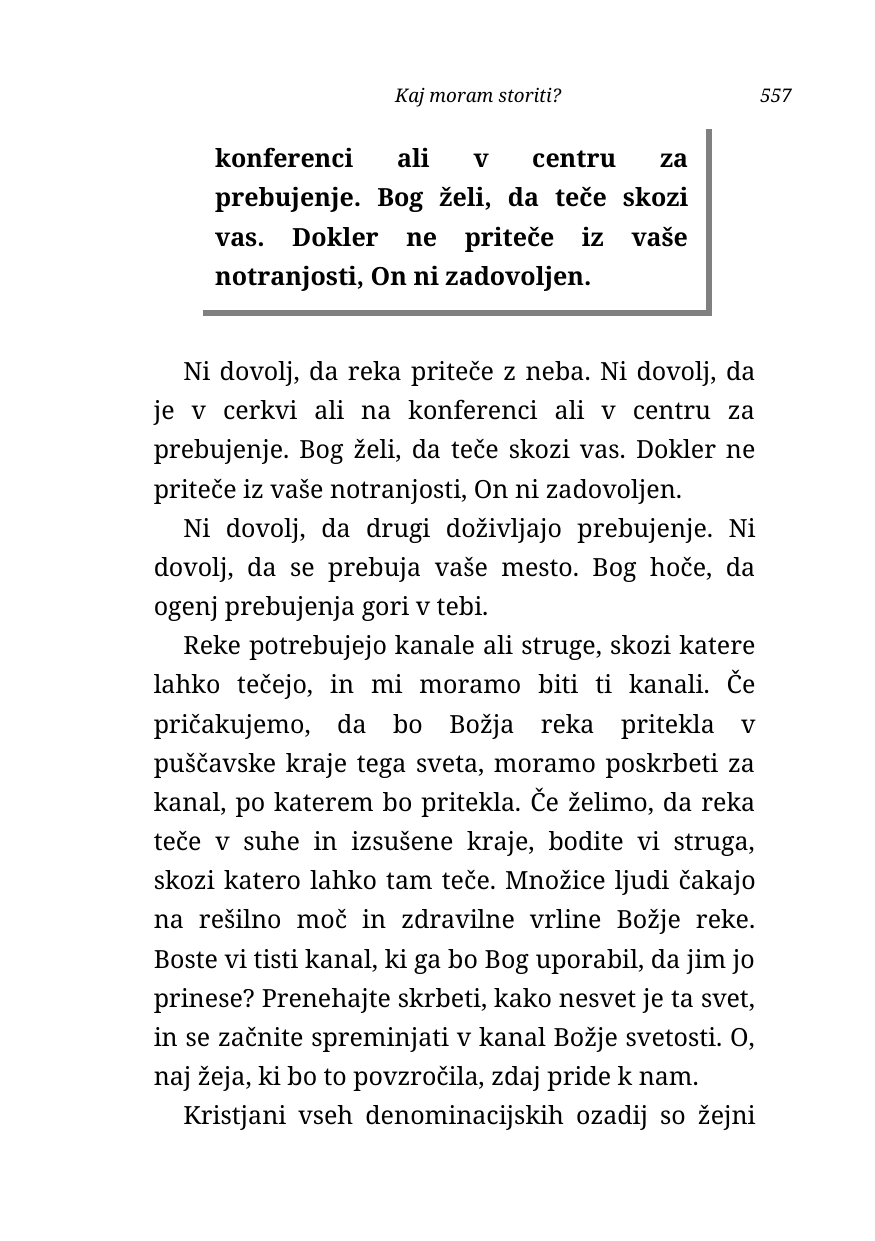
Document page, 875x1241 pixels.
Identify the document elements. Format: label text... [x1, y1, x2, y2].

text Ni dovolj, da reka priteče z neba. Ni dovolj, da je v cerkvi ali na konferenci ali v centru za prebujenje. Bog želi, da teče skozi vas. Dokler ne priteče iz vaše notranjosti, On ni zadovoljen. [153, 354, 756, 505]
text konferenci ali v centru za prebujenje. Bog želi, da teče skozi vas. Dokler ne priteče iz vaše notranjosti, On ni zadovoljen. [197, 123, 706, 310]
text Reke potrebujejo kanale ali struge, skozi katere lahko tečejo, in mi moramo biti ti kanali. Če pričakujemo, da bo Božja reka pritekla v puščavske kraje tega sveta, moramo poskrbeti za kanal, po katerem bo pritekla. Če želimo, da reka teče v suhe in izsušene kraje, bodite vi struga, skozi katero lahko tam teče. Množice ljudi čakajo na rešilno moč in zdravilne vrline Božje reke. Boste vi tisti kanal, ki ga bo Bog uporabil, da jim jo prinese? Prenehajte skrbeti, kako nesvet je ta svet, in se začnite spreminjati v kanal Božje svetosti. O, naj žeja, ki bo to povzročila, zdaj pride k nam. [153, 628, 756, 1093]
text Kristjani vseh denominacijskih ozadij so žejni [153, 1098, 756, 1132]
text Ni dovolj, da drugi doživljajo prebujenje. Ni dovolj, da se prebuja vaše mesto. Bog hoče, da ogenj prebujenja gori v tebi. [153, 510, 756, 623]
